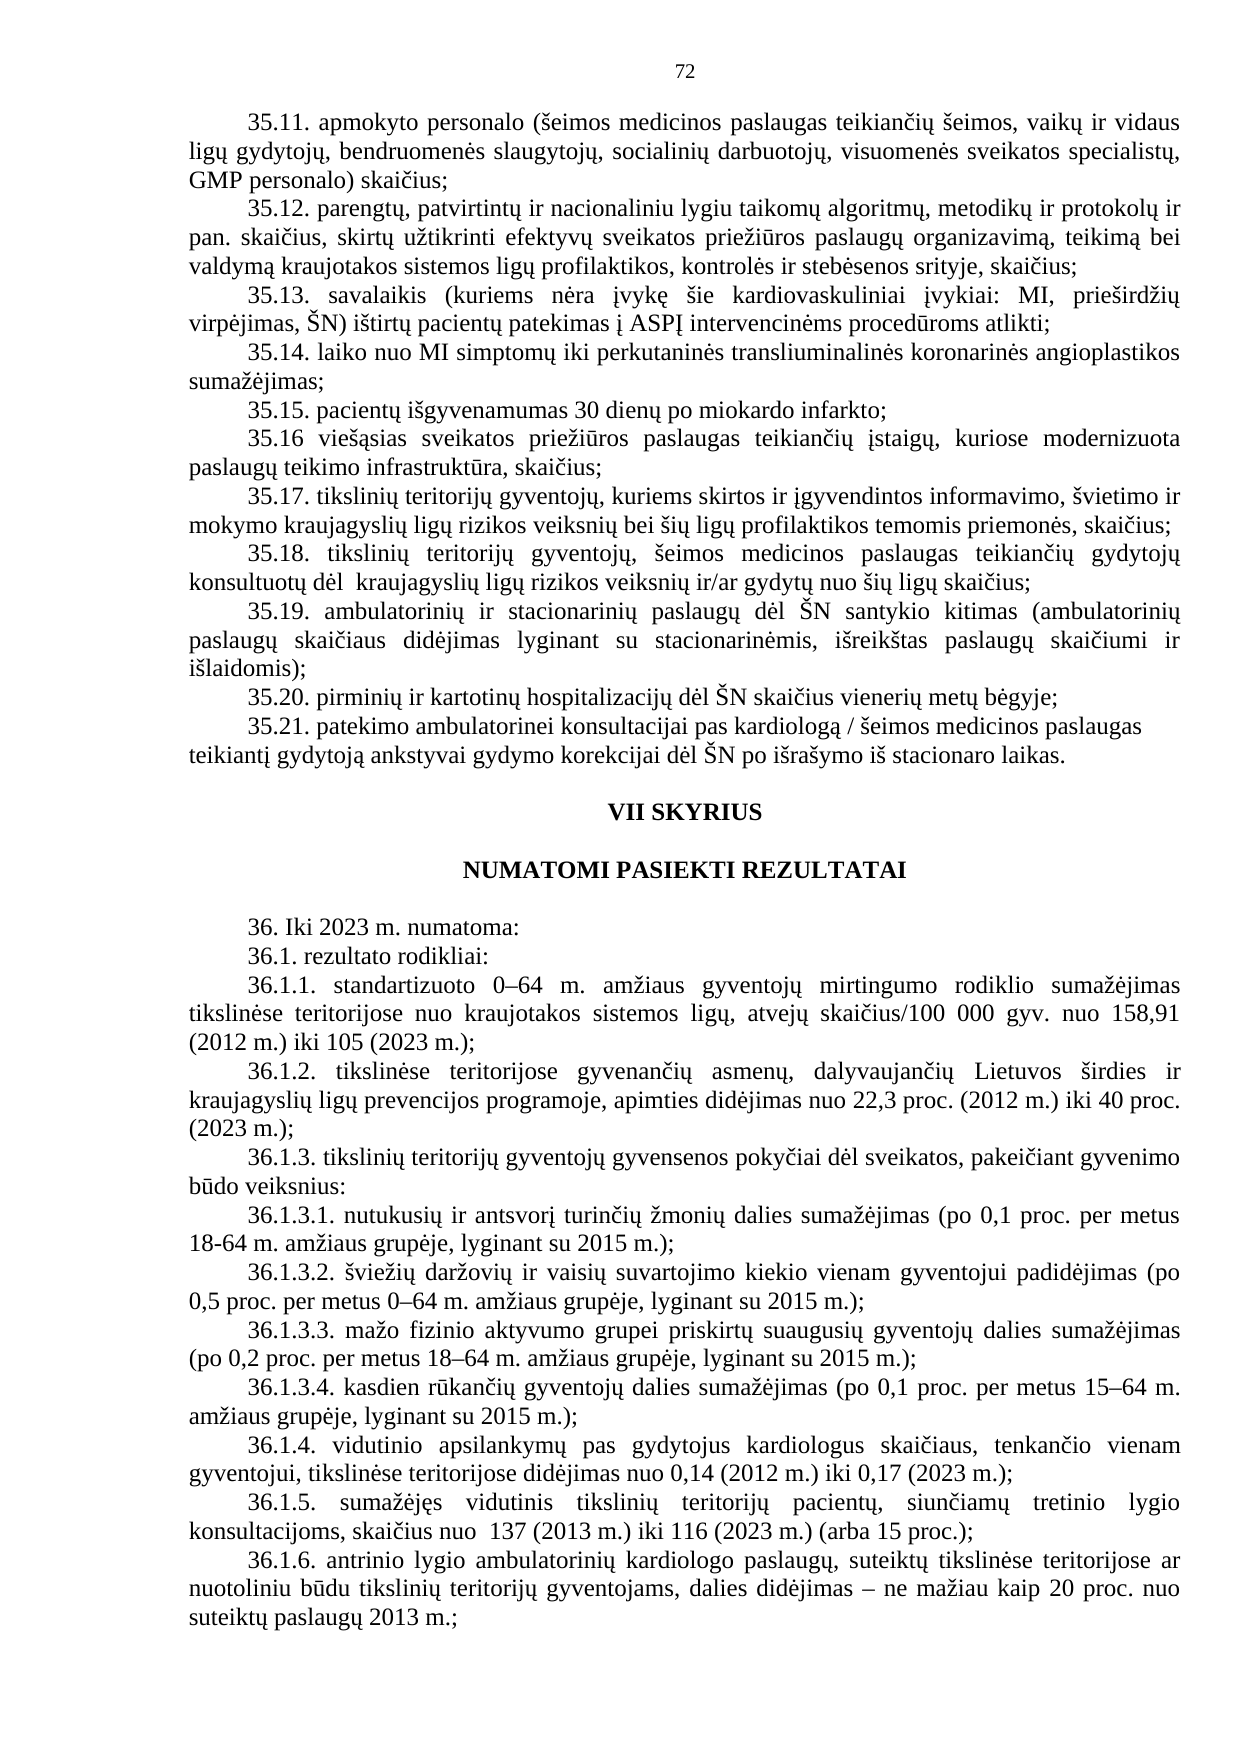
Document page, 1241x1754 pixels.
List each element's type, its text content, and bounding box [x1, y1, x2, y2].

text VII SKYRIUS [188, 797, 1181, 826]
text 35.19. ambulatorinių ir stacionarinių paslaugų dėl ŠN santykio kitimas (ambulatorinių paslaugų skaičiaus didėjimas lyginant su stacionarinėmis, išreikštas paslaugų skaičiumi ir išlaidomis); [188, 596, 1181, 682]
text 36.1. rezultato rodikliai: [188, 941, 1181, 970]
text 35.18. tikslinių teritorijų gyventojų, šeimos medicinos paslaugas teikiančių gydytojų konsultuotų dėl kraujagyslių ligų rizikos veiksnių ir/ar gydytų nuo šių ligų skaičius; [188, 538, 1181, 596]
text 35.12. parengtų, patvirtintų ir nacionaliniu lygiu taikomų algoritmų, metodikų ir protokolų ir pan. skaičius, skirtų užtikrinti efektyvų sveikatos priežiūros paslaugų organizavimą, teikimą bei valdymą kraujotakos sistemos ligų profilaktikos, kontrolės ir stebėsenos srityje, skaičius; [188, 193, 1181, 280]
text 36.1.3. tikslinių teritorijų gyventojų gyvensenos pokyčiai dėl sveikatos, pakeičiant gyvenimo būdo veiksnius: [188, 1142, 1181, 1200]
text 35.14. laiko nuo MI simptomų iki perkutaninės transliuminalinės koronarinės angioplastikos sumažėjimas; [188, 337, 1181, 395]
text 36.1.3.4. kasdien rūkančių gyventojų dalies sumažėjimas (po 0,1 proc. per metus 15–64 m. amžiaus grupėje, lyginant su 2015 m.); [188, 1372, 1181, 1430]
text 35.15. pacientų išgyvenamumas 30 dienų po miokardo infarkto; [188, 395, 1181, 423]
text 35.11. apmokyto personalo (šeimos medicinos paslaugas teikiančių šeimos, vaikų ir vidaus ligų gydytojų, bendruomenės slaugytojų, socialinių darbuotojų, visuomenės sveikatos specialistų, GMP personalo) skaičius; [188, 107, 1181, 193]
text 36.1.2. tikslinėse teritorijose gyvenančių asmenų, dalyvaujančių Lietuvos širdies ir kraujagyslių ligų prevencijos programoje, apimties didėjimas nuo 22,3 proc. (2012 m.) iki 40 proc. (2023 m.); [188, 1056, 1181, 1142]
text 35.21. patekimo ambulatorinei konsultacijai pas kardiologą / šeimos medicinos paslaugas teikiantį gydytoją ankstyvai gydymo korekcijai dėl ŠN po išrašymo iš stacionaro laikas. [188, 711, 1181, 768]
text 35.13. savalaikis (kuriems nėra įvykę šie kardiovaskuliniai įvykiai: MI, prieširdžių virpėjimas, ŠN) ištirtų pacientų patekimas į ASPĮ intervencinėms procedūroms atlikti; [188, 280, 1181, 337]
text 36.1.6. antrinio lygio ambulatorinių kardiologo paslaugų, suteiktų tikslinėse teritorijose ar nuotoliniu būdu tikslinių teritorijų gyventojams, dalies didėjimas – ne mažiau kaip 20 proc. nuo suteiktų paslaugų 2013 m.; [188, 1545, 1181, 1631]
text NUMATOMI PASIEKTI REZULTATAI [188, 855, 1181, 883]
text 36. Iki 2023 m. numatoma: [188, 912, 1181, 941]
text 35.20. pirminių ir kartotinų hospitalizacijų dėl ŠN skaičius vienerių metų bėgyje; [188, 682, 1181, 711]
text 36.1.5. sumažėjęs vidutinis tikslinių teritorijų pacientų, siunčiamų tretinio lygio konsultacijoms, skaičius nuo 137 (2013 m.) iki 116 (2023 m.) (arba 15 proc.); [188, 1487, 1181, 1545]
text 36.1.3.2. šviežių daržovių ir vaisių suvartojimo kiekio vienam gyventojui padidėjimas (po 0,5 proc. per metus 0–64 m. amžiaus grupėje, lyginant su 2015 m.); [188, 1257, 1181, 1315]
text 35.16 viešąsias sveikatos priežiūros paslaugas teikiančių įstaigų, kuriose modernizuota paslaugų teikimo infrastruktūra, skaičius; [188, 423, 1181, 481]
text 36.1.3.3. mažo fizinio aktyvumo grupei priskirtų suaugusių gyventojų dalies sumažėjimas (po 0,2 proc. per metus 18–64 m. amžiaus grupėje, lyginant su 2015 m.); [188, 1315, 1181, 1372]
text 35.17. tikslinių teritorijų gyventojų, kuriems skirtos ir įgyvendintos informavimo, švietimo ir mokymo kraujagyslių ligų rizikos veiksnių bei šių ligų profilaktikos temomis priemonės, skaičius; [188, 481, 1181, 538]
text 36.1.4. vidutinio apsilankymų pas gydytojus kardiologus skaičiaus, tenkančio vienam gyventojui, tikslinėse teritorijose didėjimas nuo 0,14 (2012 m.) iki 0,17 (2023 m.); [188, 1430, 1181, 1487]
text 36.1.1. standartizuoto 0–64 m. amžiaus gyventojų mirtingumo rodiklio sumažėjimas tikslinėse teritorijose nuo kraujotakos sistemos ligų, atvejų skaičius/100 000 gyv. nuo 158,91 (2012 m.) iki 105 (2023 m.); [188, 970, 1181, 1056]
text 36.1.3.1. nutukusių ir antsvorį turinčių žmonių dalies sumažėjimas (po 0,1 proc. per metus 18-64 m. amžiaus grupėje, lyginant su 2015 m.); [188, 1200, 1181, 1257]
